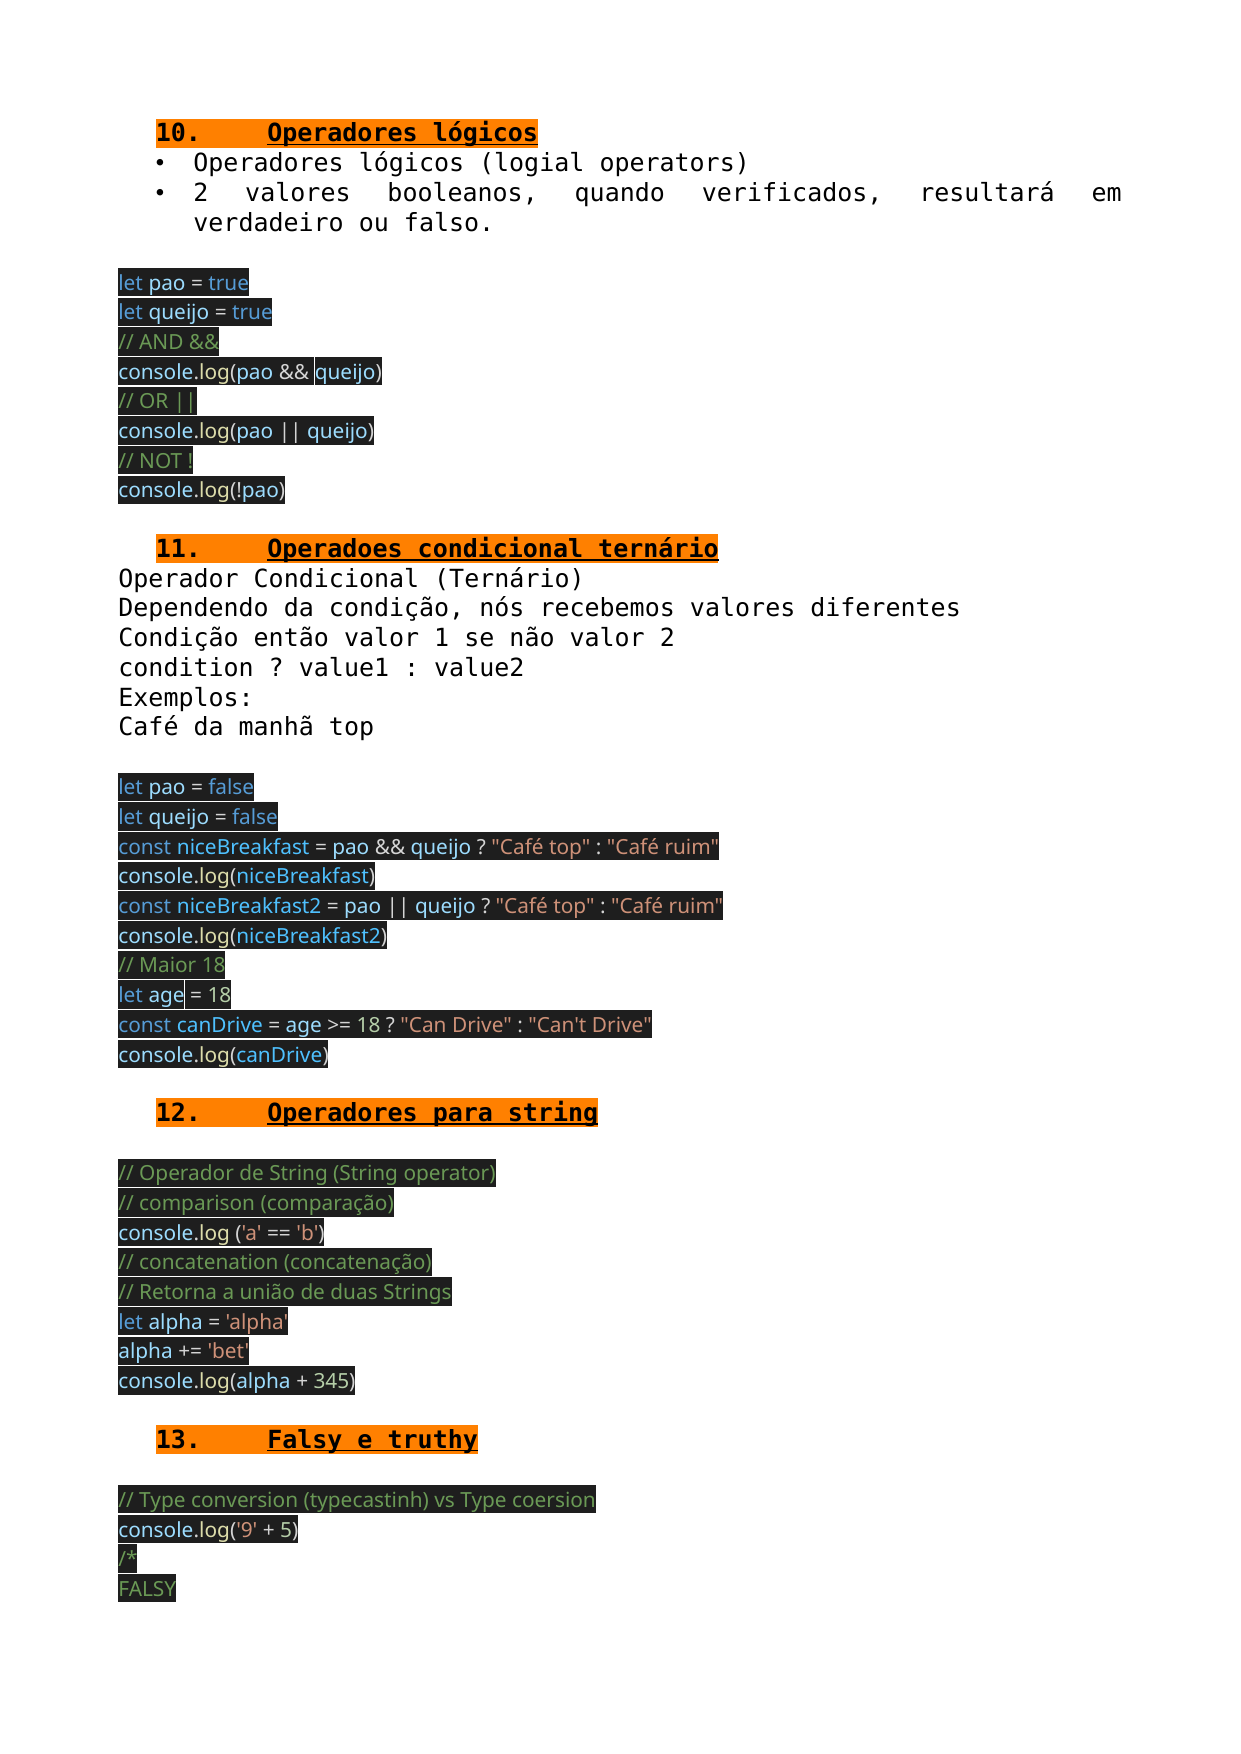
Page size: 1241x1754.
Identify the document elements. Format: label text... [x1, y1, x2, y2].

text Exemplos: [118, 682, 1122, 712]
text const niceBreakfast = pao && queijo ? "Café top" : "Café ruim" [118, 831, 1122, 860]
text const canDrive = age >= 18 ? "Can Drive" : "Can't Drive" [118, 1009, 1122, 1038]
text // AND && [118, 326, 1122, 356]
text condition ? value1 : value2 [118, 652, 1122, 682]
text console.log(niceBreakfast) [118, 860, 1122, 890]
text console.log(!pao) [118, 474, 1122, 504]
text Condição então valor 1 se não valor 2 [118, 623, 1122, 652]
list Operadoes condicional ternário [267, 534, 1122, 563]
text console.log(canDrive) [118, 1038, 1122, 1068]
text // Type conversion (typecastinh) vs Type coersion [118, 1484, 1122, 1513]
list Operadores lógicos (logial operators) [156, 148, 1122, 177]
text console.log(pao || queijo) [118, 415, 1122, 445]
text let queijo = false [118, 801, 1122, 831]
text let queijo = true [118, 296, 1122, 326]
text console.log ('a' == 'b') [118, 1217, 1122, 1246]
text // Maior 18 [118, 949, 1122, 979]
text // comparison (comparação) [118, 1187, 1122, 1217]
text Dependendo da condição, nós recebemos valores diferentes [118, 593, 1122, 623]
text let age = 18 [118, 979, 1122, 1009]
text console.log(niceBreakfast2) [118, 920, 1122, 949]
text let alpha = 'alpha' [118, 1306, 1122, 1335]
list Operadores lógicos [156, 118, 1122, 148]
text Operador Condicional (Ternário) [118, 563, 1122, 593]
text // Operador de String (String operator) [118, 1157, 1122, 1187]
text console.log('9' + 5) [118, 1513, 1122, 1543]
text let pao = true [118, 267, 1122, 296]
text console.log(pao && queijo) [118, 356, 1122, 385]
text // Retorna a união de duas Strings [118, 1276, 1122, 1306]
text Café da manhã top [118, 712, 1122, 742]
text console.log(alpha + 345) [118, 1365, 1122, 1395]
list 2 valores booleanos, quando verificados, resultará em verdadeiro ou falso. [156, 177, 1122, 237]
text // OR || [118, 385, 1122, 415]
list Falsy e truthy [156, 1424, 1122, 1454]
list Operadores para string [267, 1098, 1122, 1127]
text /* [118, 1543, 1122, 1573]
text FALSY [118, 1573, 1122, 1602]
text let pao = false [118, 771, 1122, 801]
text // NOT ! [118, 445, 1122, 474]
text // concatenation (concatenação) [118, 1246, 1122, 1276]
text const niceBreakfast2 = pao || queijo ? "Café top" : "Café ruim" [118, 890, 1122, 920]
text alpha += 'bet' [118, 1335, 1122, 1365]
